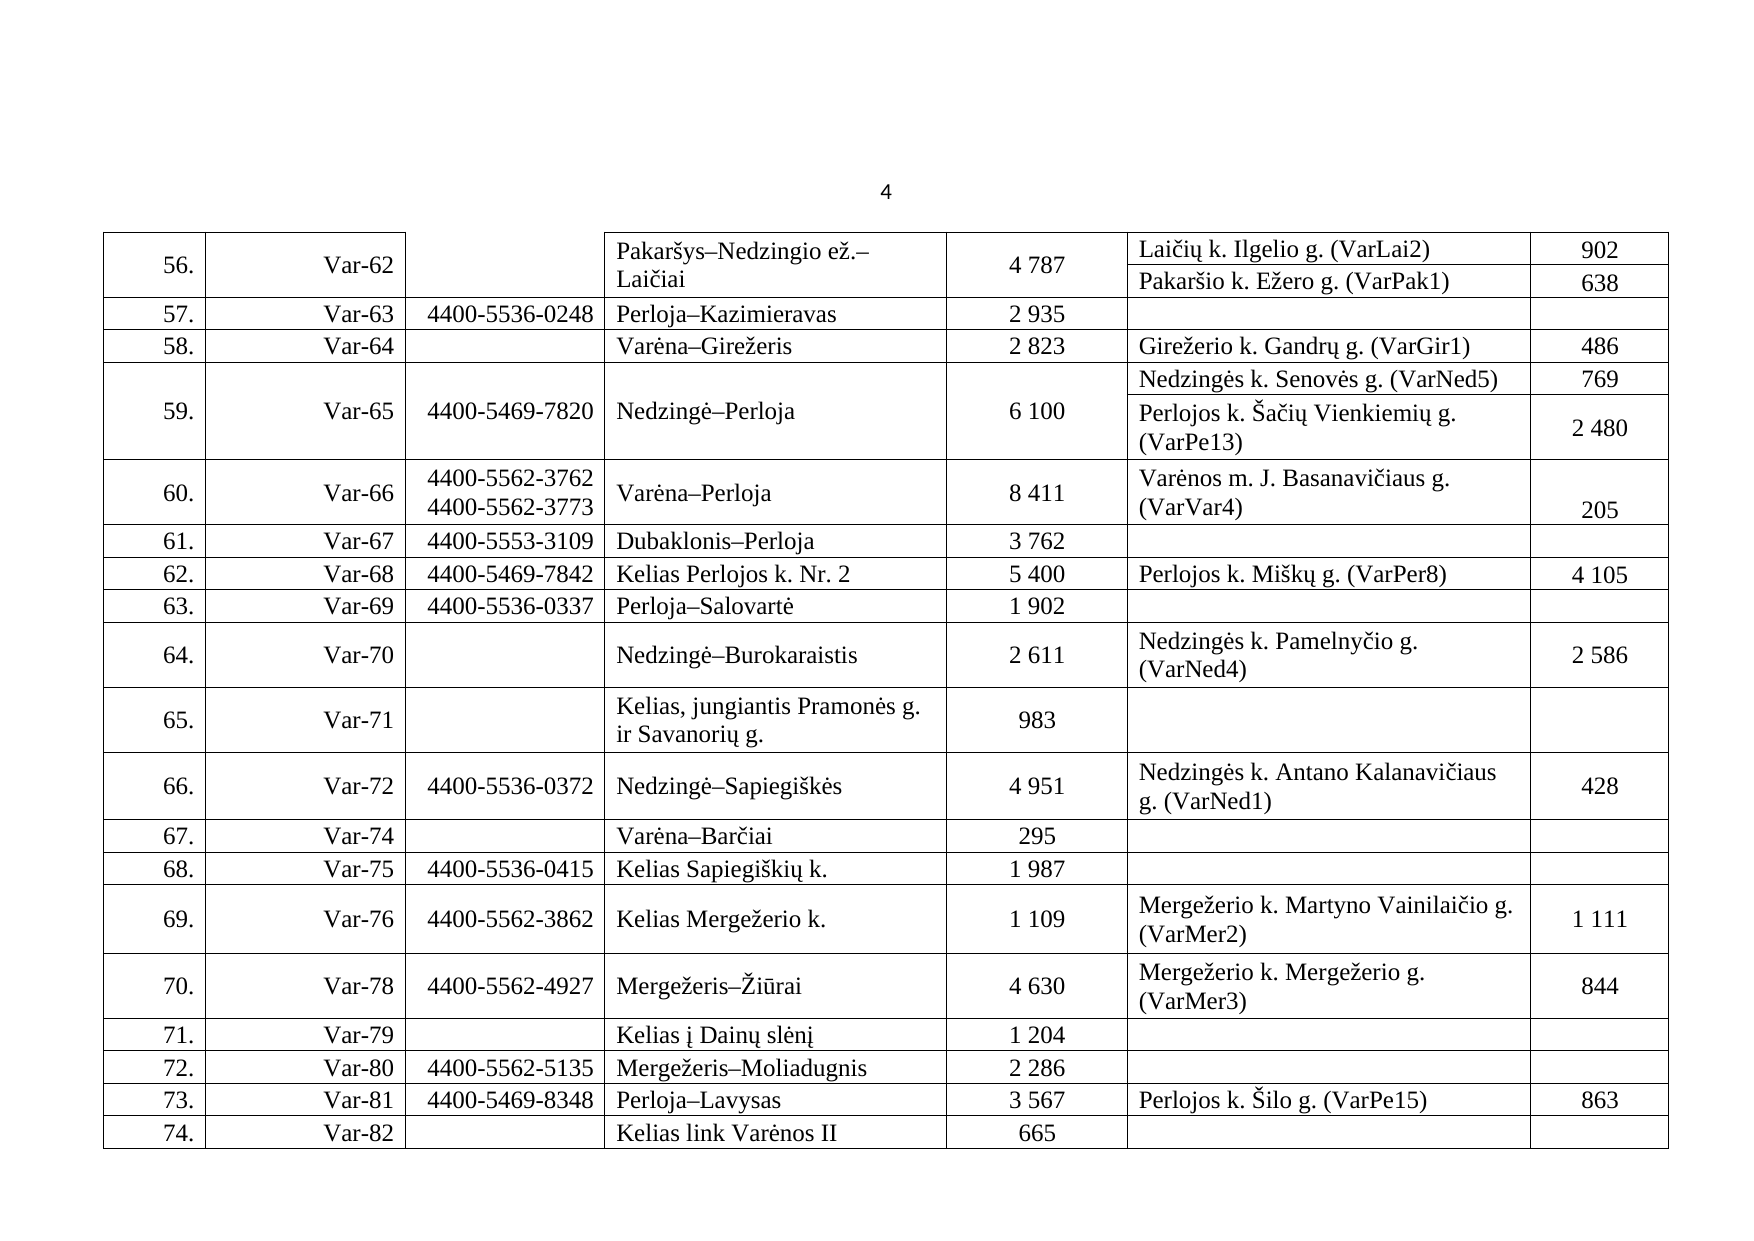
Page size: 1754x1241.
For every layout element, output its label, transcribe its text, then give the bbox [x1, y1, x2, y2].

table_cell 844 [1531, 954, 1668, 1018]
table_cell Dubaklonis–Perloja [605, 525, 946, 557]
table_cell Var-79 [206, 1019, 405, 1050]
table_cell Var-62 [206, 233, 405, 297]
table_cell Perloja–Salovartė [605, 590, 946, 622]
table_cell Girežerio k. Gandrų g. (VarGir1) [1128, 330, 1530, 362]
table_cell 2 611 [947, 623, 1127, 687]
table_cell 73. [104, 1084, 205, 1115]
table_cell 4400-5562-3862 [406, 885, 604, 953]
table_cell Var-72 [206, 753, 405, 819]
table_cell 1 111 [1531, 885, 1668, 953]
table_cell 863 [1531, 1084, 1668, 1115]
table_cell Varėna–Barčiai [605, 820, 946, 852]
table_cell Var-70 [206, 623, 405, 687]
table_cell 4400-5469-8348 [406, 1084, 604, 1115]
table_cell 8 411 [947, 460, 1127, 524]
table_cell 4400-5536-0337 [406, 590, 604, 622]
table_cell Var-66 [206, 460, 405, 524]
table_cell [1531, 298, 1668, 329]
table_cell [1128, 1019, 1530, 1050]
table_cell 4400-5469-7842 [406, 558, 604, 589]
table_cell Var-63 [206, 298, 405, 329]
table_cell Perlojos k. Šilo g. (VarPe15) [1128, 1084, 1530, 1115]
table_cell Pakaršio k. Ežero g. (VarPak1) [1128, 265, 1530, 297]
table_cell Var-82 [206, 1116, 405, 1148]
table_cell Var-68 [206, 558, 405, 589]
table_cell 902 [1531, 233, 1668, 264]
table_cell [406, 1019, 604, 1050]
table_cell Var-81 [206, 1084, 405, 1115]
table_cell 4 105 [1531, 558, 1668, 589]
table_cell 638 [1531, 265, 1668, 297]
table_cell 69. [104, 885, 205, 953]
table_cell 2 586 [1531, 623, 1668, 687]
table_cell Var-71 [206, 688, 405, 752]
table_cell [1531, 590, 1668, 622]
table_cell 66. [104, 753, 205, 819]
table_cell 57. [104, 298, 205, 329]
table_cell [1128, 688, 1530, 752]
table_cell 4400-5562-3762 4400-5562-3773 [406, 460, 604, 524]
table_cell 64. [104, 623, 205, 687]
table_cell Nedzingė–Sapiegiškės [605, 753, 946, 819]
table_cell [1531, 820, 1668, 852]
table_cell Varėna–Girežeris [605, 330, 946, 362]
table_cell 1 902 [947, 590, 1127, 622]
table_cell [1531, 1051, 1668, 1083]
table_cell 67. [104, 820, 205, 852]
table_cell 4400-5536-0372 [406, 753, 604, 819]
table_cell 2 286 [947, 1051, 1127, 1083]
table_cell 983 [947, 688, 1127, 752]
table_cell [1531, 1116, 1668, 1148]
table_cell [406, 330, 604, 362]
table_cell 2 480 [1531, 395, 1668, 459]
table_cell 295 [947, 820, 1127, 852]
table_cell Kelias link Varėnos II [605, 1116, 946, 1148]
table_cell Kelias, jungiantis Pramonės g. ir Savanorių g. [605, 688, 946, 752]
table_cell 4 630 [947, 954, 1127, 1018]
table_cell 4400-5469-7820 [406, 363, 604, 459]
table_cell Perloja–Kazimieravas [605, 298, 946, 329]
table_cell Nedzingės k. Pamelnyčio g. (VarNed4) [1128, 623, 1530, 687]
table_cell 4400-5562-4927 [406, 954, 604, 1018]
table_cell Nedzingė–Perloja [605, 363, 946, 459]
table_cell 71. [104, 1019, 205, 1050]
table_cell [1531, 853, 1668, 884]
table_cell Nedzingės k. Senovės g. (VarNed5) [1128, 363, 1530, 394]
table_cell 428 [1531, 753, 1668, 819]
table_cell Kelias Sapiegiškių k. [605, 853, 946, 884]
table_cell [1128, 853, 1530, 884]
table_cell 70. [104, 954, 205, 1018]
table_cell [1128, 298, 1530, 329]
table_cell 3 762 [947, 525, 1127, 557]
table_cell 665 [947, 1116, 1127, 1148]
table_cell [406, 623, 604, 687]
table_cell 486 [1531, 330, 1668, 362]
table_cell Mergežeris–Moliadugnis [605, 1051, 946, 1083]
table_cell Mergežerio k. Martyno Vainilaičio g. (VarMer2) [1128, 885, 1530, 953]
table_cell 72. [104, 1051, 205, 1083]
table_cell Var-69 [206, 590, 405, 622]
table_cell Var-64 [206, 330, 405, 362]
table_cell [406, 688, 604, 752]
table_cell Var-65 [206, 363, 405, 459]
table_cell Kelias Mergežerio k. [605, 885, 946, 953]
table_cell 56. [104, 233, 205, 297]
table_cell Pakaršys–Nedzingio ež.–Laičiai [605, 233, 946, 297]
table_cell [1531, 1019, 1668, 1050]
table_cell Var-67 [206, 525, 405, 557]
table_cell Varėnos m. J. Basanavičiaus g. (VarVar4) [1128, 460, 1530, 524]
table_cell 4 787 [947, 233, 1127, 297]
table_cell 4 951 [947, 753, 1127, 819]
table_cell 62. [104, 558, 205, 589]
table_cell 63. [104, 590, 205, 622]
table_cell Kelias į Dainų slėnį [605, 1019, 946, 1050]
table_cell 65. [104, 688, 205, 752]
table_cell Var-78 [206, 954, 405, 1018]
table_cell Varėna–Perloja [605, 460, 946, 524]
table_cell 1 204 [947, 1019, 1127, 1050]
table_cell Laičių k. Ilgelio g. (VarLai2) [1128, 233, 1530, 264]
table_cell Var-74 [206, 820, 405, 852]
table_cell [406, 264, 604, 297]
table_cell 5 400 [947, 558, 1127, 589]
table_cell 1 987 [947, 853, 1127, 884]
table_cell 61. [104, 525, 205, 557]
table_cell 769 [1531, 363, 1668, 394]
table_cell 1 109 [947, 885, 1127, 953]
table_cell 205 [1531, 460, 1668, 524]
table_cell [1128, 820, 1530, 852]
table_cell Perlojos k. Miškų g. (VarPer8) [1128, 558, 1530, 589]
table_cell 74. [104, 1116, 205, 1148]
table_cell [1128, 1116, 1530, 1148]
table_cell Var-80 [206, 1051, 405, 1083]
table_cell 4400-5536-0415 [406, 853, 604, 884]
table_cell 6 100 [947, 363, 1127, 459]
table_cell [406, 232, 604, 264]
table_cell 4400-5562-5135 [406, 1051, 604, 1083]
table_cell Perloja–Lavysas [605, 1084, 946, 1115]
table_cell Nedzingės k. Antano Kalanavičiaus g. (VarNed1) [1128, 753, 1530, 819]
table_cell [406, 820, 604, 852]
table_cell 68. [104, 853, 205, 884]
table_cell 58. [104, 330, 205, 362]
table_cell 2 823 [947, 330, 1127, 362]
table_cell 4400-5553-3109 [406, 525, 604, 557]
table_cell Var-76 [206, 885, 405, 953]
table_cell 4400-5536-0248 [406, 298, 604, 329]
table_cell Var-75 [206, 853, 405, 884]
table_cell [1128, 1051, 1530, 1083]
table_cell 60. [104, 460, 205, 524]
table_cell [1531, 688, 1668, 752]
table_cell Mergežerio k. Mergežerio g. (VarMer3) [1128, 954, 1530, 1018]
table_cell Mergežeris–Žiūrai [605, 954, 946, 1018]
table_cell Kelias Perlojos k. Nr. 2 [605, 558, 946, 589]
table_cell [1128, 590, 1530, 622]
table_cell 59. [104, 363, 205, 459]
table_cell [406, 1116, 604, 1148]
table_cell 3 567 [947, 1084, 1127, 1115]
table_cell [1531, 525, 1668, 557]
table_cell Perlojos k. Šačių Vienkiemių g. (VarPe13) [1128, 395, 1530, 459]
table_cell 2 935 [947, 298, 1127, 329]
table_cell Nedzingė–Burokaraistis [605, 623, 946, 687]
table_cell [1128, 525, 1530, 557]
